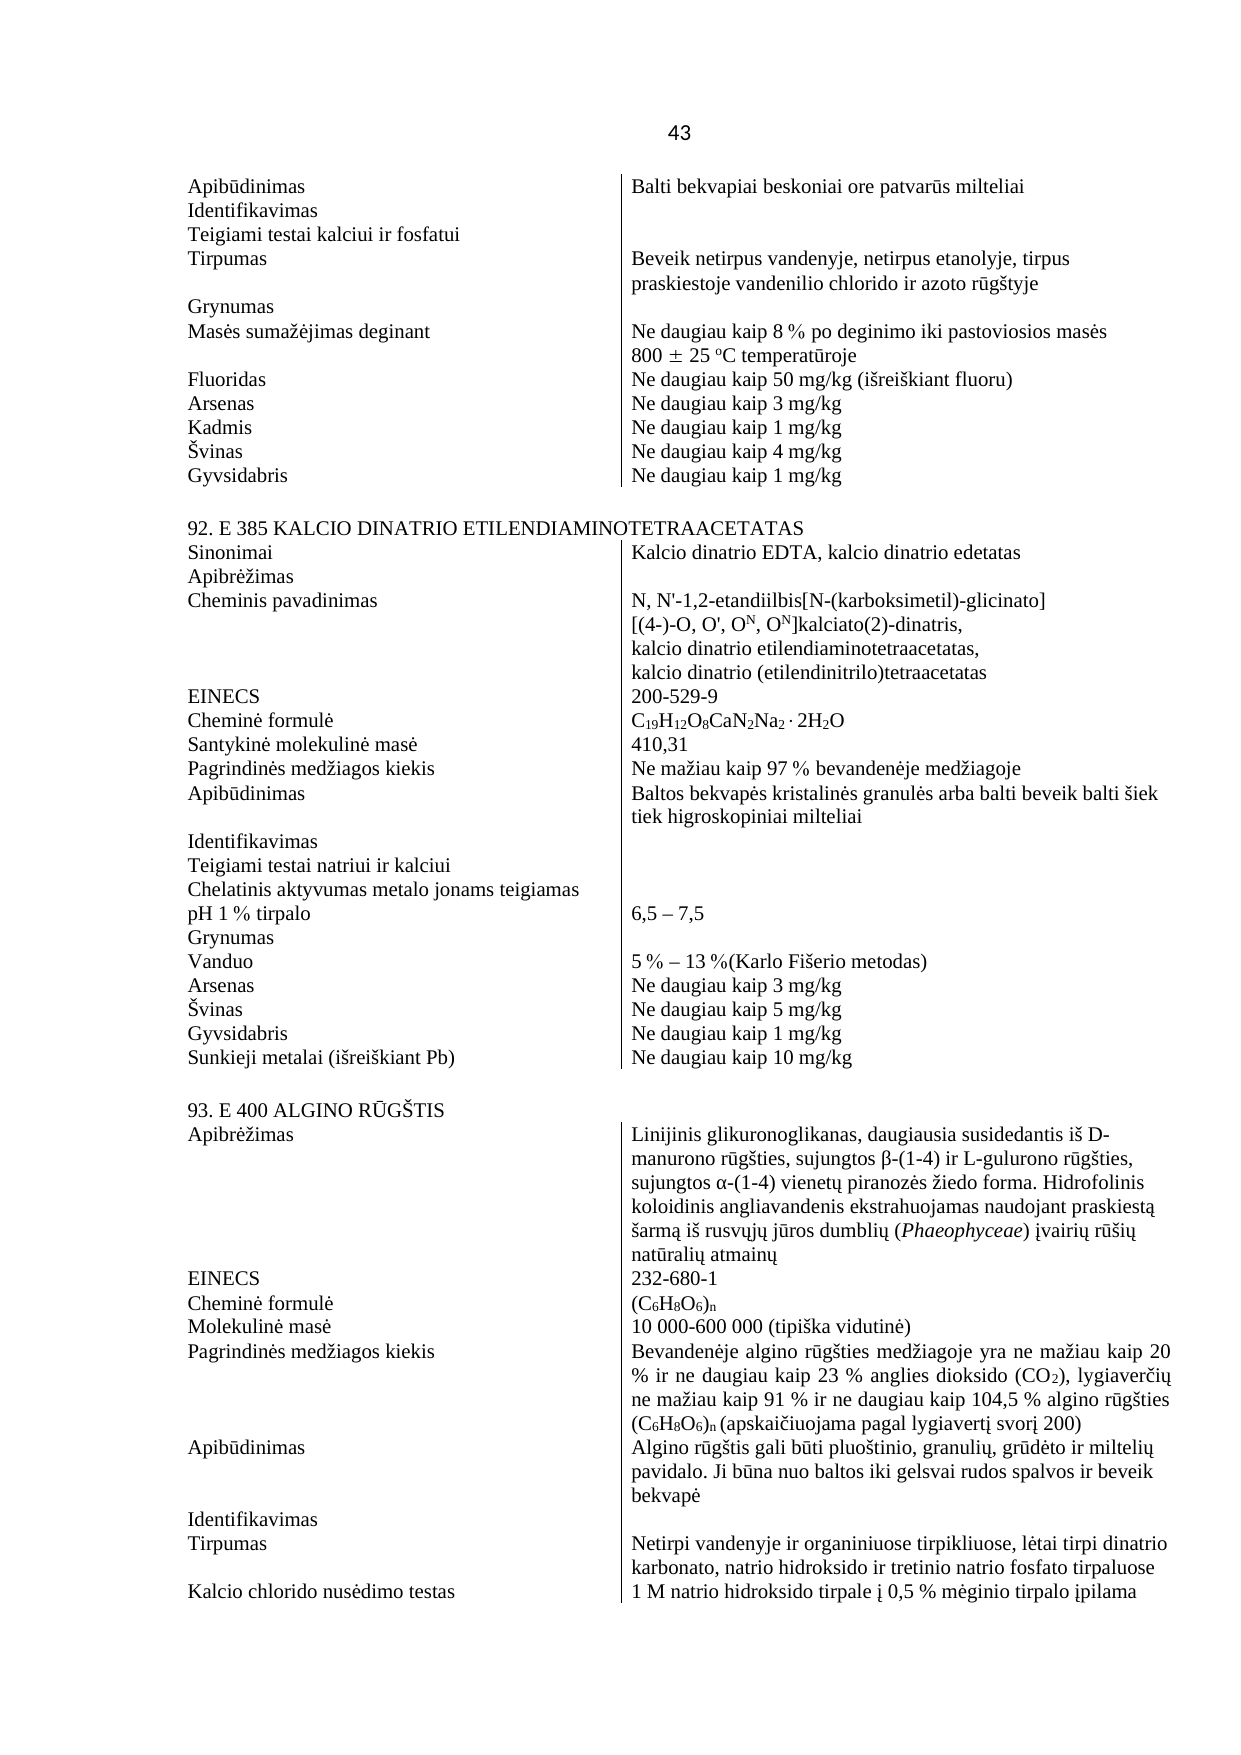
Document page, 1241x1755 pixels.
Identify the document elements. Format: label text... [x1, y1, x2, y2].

table_cell [622, 925, 1181, 949]
table_cell Santykinė molekulinė masė [177, 732, 621, 756]
table_cell Tirpumas [177, 246, 621, 294]
table_cell [622, 1507, 1181, 1531]
table_cell Bevandenėje algino rūgšties medžiagoje yra ne mažiau kaip 20 % ir ne daugiau kaip 23 % anglies dioksido (CO2), lygiaverčių ne mažiau kaip 91 % ir ne daugiau kaip 104,5 % algino rūgšties (C6H8O6)n (apskaičiuojama pagal lygiavertį svorį 200) [622, 1339, 1181, 1435]
table_cell Masės sumažėjimas deginant [177, 319, 621, 367]
table_cell Ne daugiau kaip 1 mg/kg [622, 463, 1181, 487]
table_cell (C6H8O6)n [622, 1290, 1181, 1314]
table_cell 10 000-600 000 (tipiška vidutinė) [622, 1315, 1181, 1338]
table_cell Kadmis [177, 415, 621, 439]
table_cell Grynumas [177, 295, 621, 318]
table_cell Ne daugiau kaip 3 mg/kg [622, 973, 1181, 997]
table_cell [622, 829, 1181, 853]
table_cell Balti bekvapiai beskoniai ore patvarūs milteliai [622, 174, 1181, 198]
table_cell Gyvsidabris [177, 463, 621, 487]
table_cell Kalcio chlorido nusėdimo testas [177, 1579, 621, 1603]
table_cell Fluoridas [177, 367, 621, 391]
table_cell Grynumas [177, 925, 621, 949]
table_cell Ne daugiau kaip 50 mg/kg (išreiškiant fluoru) [622, 367, 1181, 391]
table_cell Molekulinė masė [177, 1315, 621, 1338]
table_cell Apibūdinimas [177, 780, 621, 828]
table_header 93. E 400 ALGINO RŪGŠTIS [177, 1098, 1181, 1122]
table_cell [622, 877, 1181, 901]
table_cell Ne daugiau kaip 10 mg/kg [622, 1045, 1181, 1069]
table_cell [622, 295, 1181, 318]
table_cell Ne daugiau kaip 8  po deginimo iki pastoviosios masės 800  25 oC temperatūroje [622, 319, 1181, 367]
table_cell 5  – 13 (Karlo Fišerio metodas) [622, 949, 1181, 973]
table_cell Chelatinis aktyvumas metalo jonams teigiamas [177, 877, 621, 901]
table_cell 232-680-1 [622, 1266, 1181, 1290]
table_header 92. E 385 KALCIO DINATRIO ETILENDIAMINOTETRAACETATAS [177, 516, 1181, 540]
table_cell 410,31 [622, 732, 1181, 756]
table_cell Vanduo [177, 949, 621, 973]
table_cell Identifikavimas [177, 829, 621, 853]
table_cell EINECS [177, 1266, 621, 1290]
table_cell Apibrėžimas [177, 1122, 621, 1266]
table_cell [622, 198, 1181, 222]
table_cell Baltos bekvapės kristalinės granulės arba balti beveik balti šiek tiek higroskopiniai milteliai [622, 780, 1181, 828]
table_cell Beveik netirpus vandenyje, netirpus etanolyje, tirpus praskiestoje vandenilio chlorido ir azoto rūgštyje [622, 246, 1181, 294]
table_cell Teigiami testai kalciui ir fosfatui [177, 222, 621, 246]
table_cell Teigiami testai natriui ir kalciui [177, 853, 621, 877]
table_cell Pagrindinės medžiagos kiekis [177, 756, 621, 780]
table_cell Pagrindinės medžiagos kiekis [177, 1339, 621, 1435]
table_cell pH 1  tirpalo [177, 901, 621, 925]
table_cell Apibūdinimas [177, 174, 621, 198]
table_cell [622, 222, 1181, 246]
table_cell 1 M natrio hidroksido tirpale į 0,5 % mėginio tirpalo įpilama [622, 1579, 1181, 1603]
table_cell Ne daugiau kaip 3 mg/kg [622, 391, 1181, 415]
table_cell Arsenas [177, 391, 621, 415]
table_cell Linijinis glikuronoglikanas, daugiausia susidedantis iš D-manurono rūgšties, sujungtos β-(1-4) ir L-gulurono rūgšties, sujungtos α-(1-4) vienetų piranozės žiedo forma. Hidrofolinis koloidinis angliavandenis ekstrahuojamas naudojant praskiestą šarmą iš rusvųjų jūros dumblių (Phaeophyceae) įvairių rūšių natūralių atmainų [622, 1122, 1181, 1266]
table_cell Sinonimai [177, 540, 621, 564]
table_cell Cheminė formulė [177, 1290, 621, 1314]
table_cell Arsenas [177, 973, 621, 997]
table_cell Apibrėžimas [177, 564, 621, 588]
table_cell Cheminis pavadinimas [177, 588, 621, 684]
table_cell Ne daugiau kaip 1 mg/kg [622, 1021, 1181, 1045]
table_cell Sunkieji metalai (išreiškiant Pb) [177, 1045, 621, 1069]
table_cell Ne daugiau kaip 4 mg/kg [622, 439, 1181, 463]
table_cell Ne daugiau kaip 5 mg/kg [622, 997, 1181, 1021]
table_cell C19H12O8CaN2Na22H2O [622, 708, 1181, 732]
table_cell Identifikavimas [177, 1507, 621, 1531]
table_cell Švinas [177, 439, 621, 463]
table_cell Kalcio dinatrio EDTA, kalcio dinatrio edetatas [622, 540, 1181, 564]
table_cell Švinas [177, 997, 621, 1021]
table_cell N, N'-1,2-etandiilbis[N-(karboksimetil)-glicinato] [(4-)-O, O', ON, ON]kalciato(2)-dinatris, kalcio dinatrio etilendiaminotetraacetatas, kalcio dinatrio (etilendinitrilo)tetraacetatas [622, 588, 1181, 684]
table_cell Ne daugiau kaip 1 mg/kg [622, 415, 1181, 439]
table_cell Ne mažiau kaip 97  bevandenėje medžiagoje [622, 756, 1181, 780]
table_cell Netirpi vandenyje ir organiniuose tirpikliuose, lėtai tirpi dinatrio karbonato, natrio hidroksido ir tretinio natrio fosfato tirpaluose [622, 1531, 1181, 1579]
table_cell Cheminė formulė [177, 708, 621, 732]
table_cell 200-529-9 [622, 684, 1181, 708]
table_cell Algino rūgštis gali būti pluoštinio, granulių, grūdėto ir miltelių pavidalo. Ji būna nuo baltos iki gelsvai rudos spalvos ir beveik bekvapė [622, 1435, 1181, 1507]
table_cell Tirpumas [177, 1531, 621, 1579]
table_cell Identifikavimas [177, 198, 621, 222]
table_cell Apibūdinimas [177, 1435, 621, 1507]
table_cell 6,5 – 7,5 [622, 901, 1181, 925]
table_cell EINECS [177, 684, 621, 708]
table_cell [622, 853, 1181, 877]
table_cell [622, 564, 1181, 588]
table_cell Gyvsidabris [177, 1021, 621, 1045]
